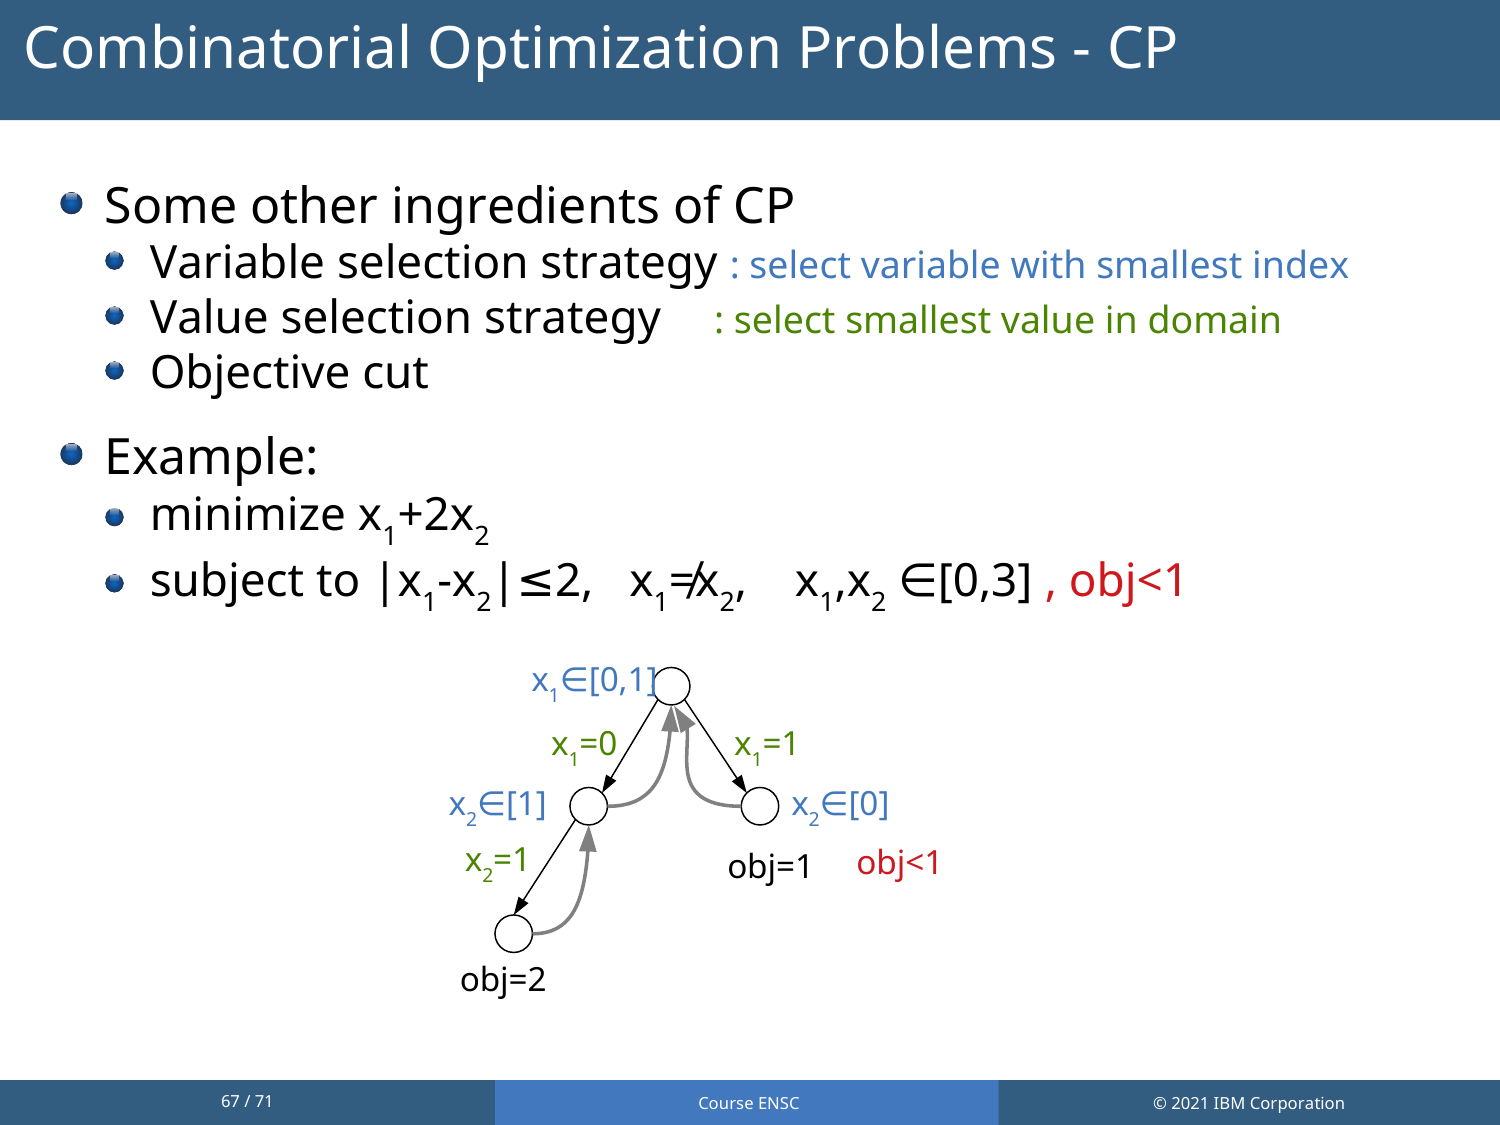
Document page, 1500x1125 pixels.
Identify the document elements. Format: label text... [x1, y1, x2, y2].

title Combinatorial Optimization Problems - CP [0, 0, 1500, 121]
text_box x2∈[0] [776, 775, 972, 838]
text_box x1=0 [536, 715, 644, 785]
text_box obj<1 [858, 834, 987, 889]
text_box [494, 915, 533, 950]
text_box x2=1 [450, 831, 558, 901]
text_box [741, 787, 776, 826]
list Some other ingredients of CP Variable selection strategy : select variable with smallest index Value selection strategy : select smallest value in domain Objective cut Example: minimize x1+2x2 subject to |x1-x2|≤2, x1≠x2, x1,x2 ∈[0,3] , obj<1 [45, 165, 1441, 1036]
text_box obj=1 [712, 837, 858, 893]
text_box x2∈[1] [433, 774, 629, 838]
text_box obj=2 [445, 950, 590, 1006]
text_box x1∈[0,1] [516, 650, 712, 714]
text_box x1=1 [719, 715, 827, 785]
